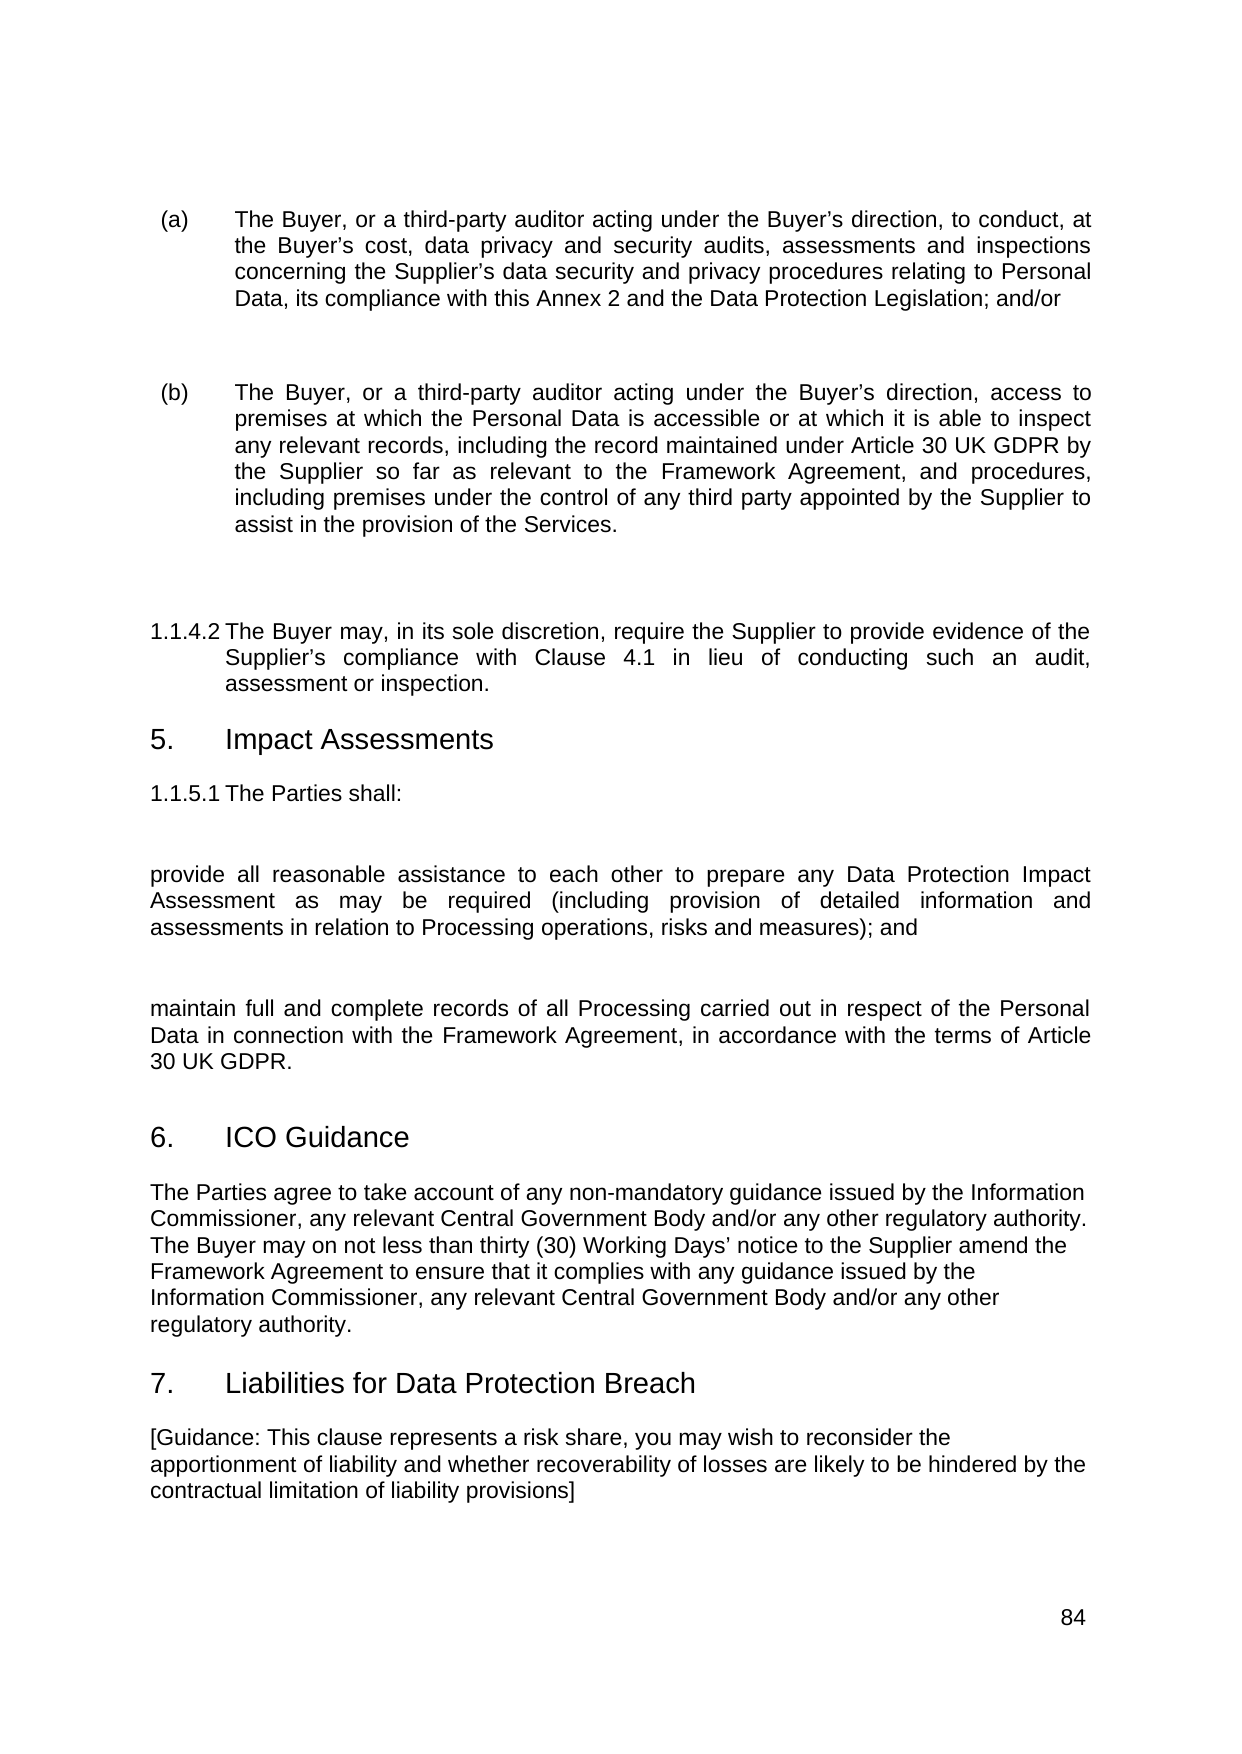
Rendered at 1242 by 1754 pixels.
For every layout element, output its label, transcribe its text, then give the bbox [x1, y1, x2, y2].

list Liabilities for Data Protection Breach [150, 1366, 1092, 1399]
subtitle [Guidance: This clause represents a risk share, you may wish to reconsider the apportionment of liability and whether recoverability of losses are likely to be hindered by the contractual limitation of liability provisions] [150, 1424, 1092, 1503]
list The Buyer, or a third-party auditor acting under the Buyer’s direction, access to premises at which the Personal Data is accessible or at which it is able to inspect any relevant records, including the record maintained under Article 30 UK GDPR by the Supplier so far as relevant to the Framework Agreement, and procedures, including premises under the control of any third party appointed by the Supplier to assist in the provision of the Services. [160, 379, 1092, 537]
subtitle maintain full and complete records of all Processing carried out in respect of the Personal Data in connection with the Framework Agreement, in accordance with the terms of Article 30 UK GDPR. [150, 995, 1092, 1074]
list ICO Guidance [150, 1120, 1092, 1154]
subtitle The Parties agree to take account of any non-mandatory guidance issued by the Information Commissioner, any relevant Central Government Body and/or any other regulatory authority. The Buyer may on not less than thirty (30) Working Days’ notice to the Supplier amend the Framework Agreement to ensure that it complies with any guidance issued by the Information Commissioner, any relevant Central Government Body and/or any other regulatory authority. [150, 1179, 1092, 1337]
list The Buyer, or a third-party auditor acting under the Buyer’s direction, to conduct, at the Buyer’s cost, data privacy and security audits, assessments and inspections concerning the Supplier’s data security and privacy procedures relating to Personal Data, its compliance with this Annex 2 and the Data Protection Legislation; and/or [160, 206, 1092, 311]
list The Parties shall: [150, 780, 1092, 807]
list The Buyer may, in its sole discretion, require the Supplier to provide evidence of the Supplier’s compliance with Clause 4.1 in lieu of conducting such an audit, assessment or inspection. [150, 618, 1092, 697]
subtitle provide all reasonable assistance to each other to prepare any Data Protection Impact Assessment as may be required (including provision of detailed information and assessments in relation to Processing operations, risks and measures); and [150, 861, 1092, 940]
list Impact Assessments [150, 722, 1092, 755]
